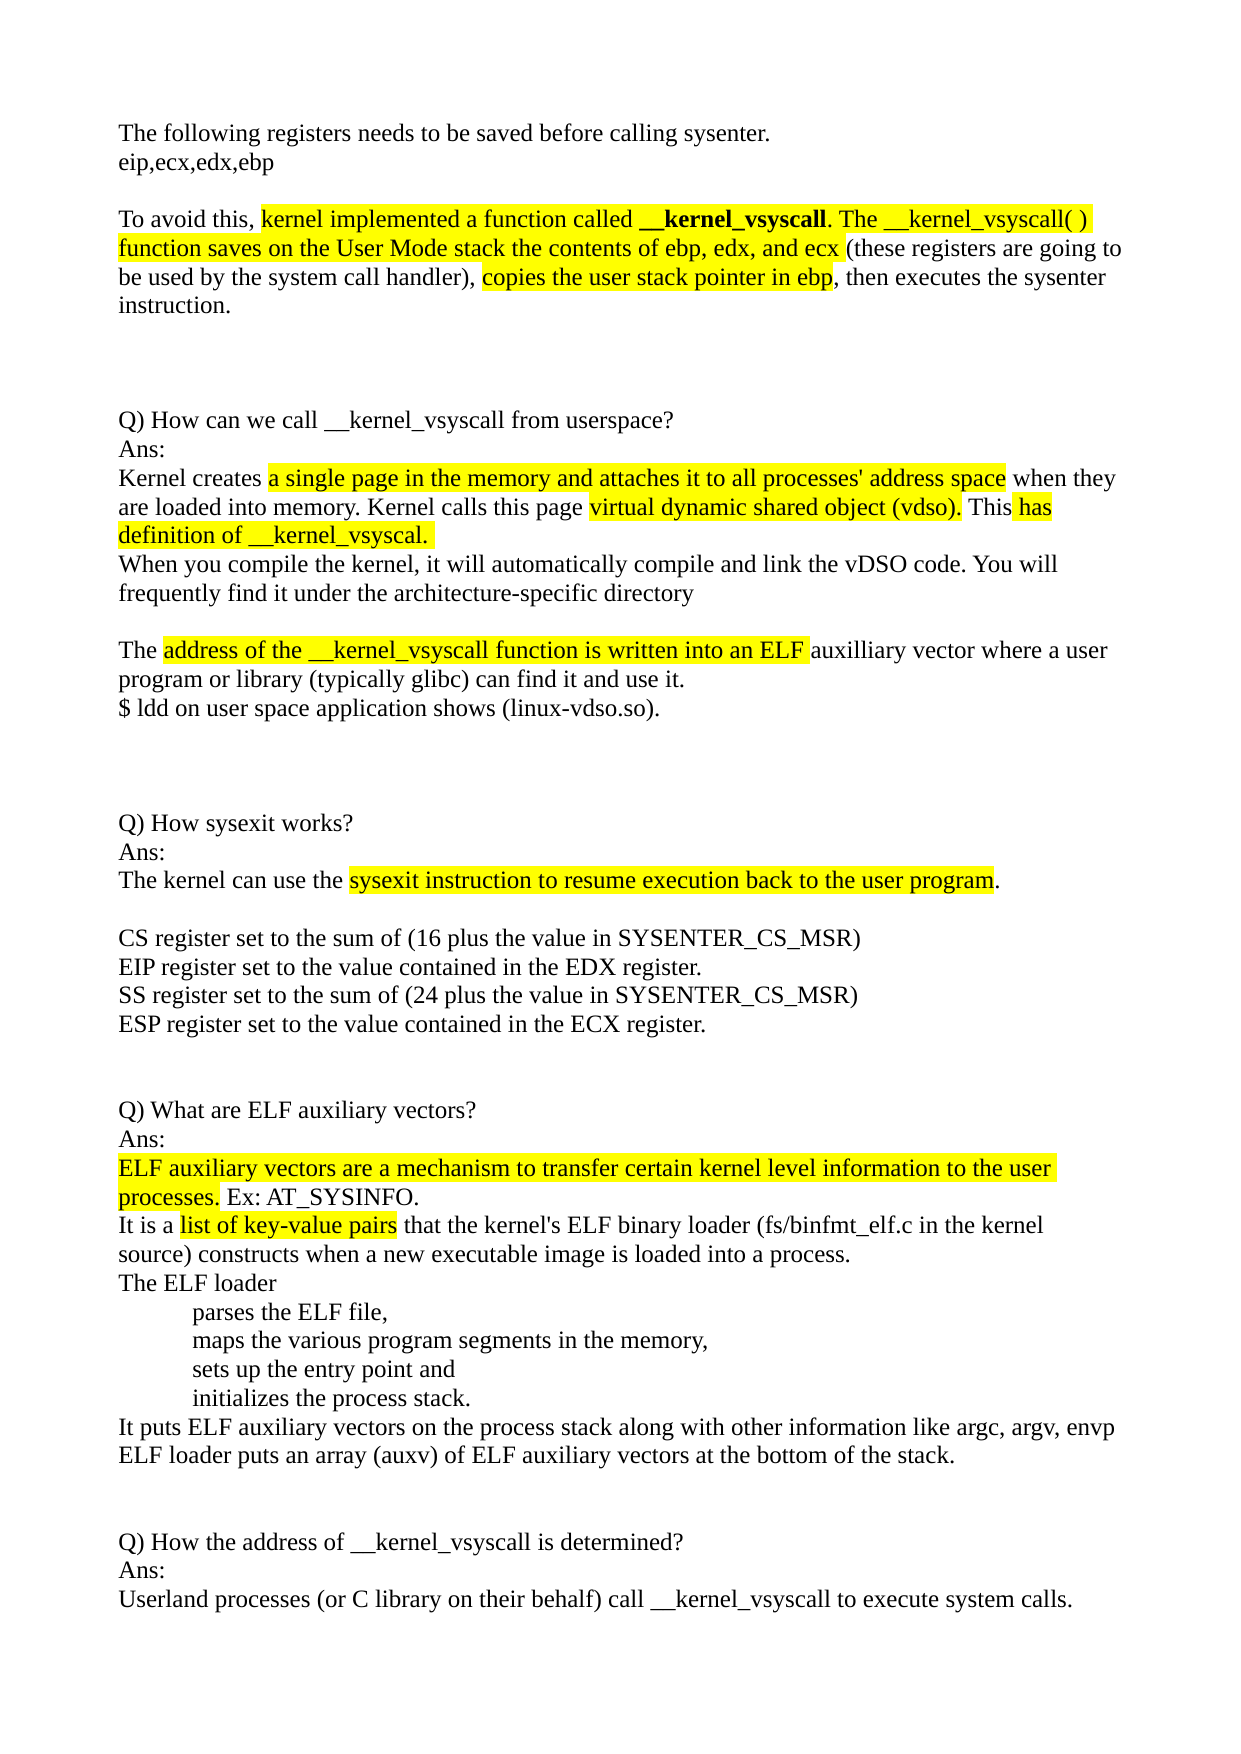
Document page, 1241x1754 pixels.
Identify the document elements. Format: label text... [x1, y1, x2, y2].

text When you compile the kernel, it will automatically compile and link the vDSO code. You will frequently find it under the architecture-specific directory [118, 549, 1122, 607]
text parses the ELF file, [118, 1297, 1122, 1326]
text Kernel creates a single page in the memory and attaches it to all processes' address space when they are loaded into memory. Kernel calls this page virtual dynamic shared object (vdso). This has definition of __kernel_vsyscal. [118, 463, 1122, 549]
text SS register set to the sum of (24 plus the value in SYSENTER_CS_MSR) [118, 981, 1122, 1009]
text To avoid this, kernel implemented a function called __kernel_vsyscall. The __kernel_vsyscall( ) function saves on the User Mode stack the contents of ebp, edx, and ecx (these registers are going to be used by the system call handler), copies the user stack pointer in ebp, then executes the sysenter instruction. [118, 204, 1122, 319]
text ESP register set to the value contained in the ECX register. [118, 1009, 1122, 1038]
text The following registers needs to be saved before calling sysenter. [118, 118, 1122, 147]
text The address of the __kernel_vsyscall function is written into an ELF auxilliary vector where a user program or library (typically glibc) can find it and use it. [118, 636, 1122, 693]
text ELF loader puts an array (auxv) of ELF auxiliary vectors at the bottom of the stack. [118, 1441, 1122, 1469]
text EIP register set to the value contained in the EDX register. [118, 952, 1122, 981]
text maps the various program segments in the memory, [118, 1326, 1122, 1354]
text Ans: [118, 837, 1122, 866]
text Q) How sysexit works? [118, 808, 1122, 837]
text eip,ecx,edx,ebp [118, 147, 1122, 176]
text Ans: [118, 1124, 1122, 1153]
text Q) What are ELF auxiliary vectors? [118, 1096, 1122, 1124]
text Ans: [118, 1556, 1122, 1584]
text $ ldd on user space application shows (linux-vdso.so). [118, 693, 1122, 722]
text The ELF loader [118, 1268, 1122, 1297]
text ELF auxiliary vectors are a mechanism to transfer certain kernel level information to the user processes. Ex: AT_SYSINFO. [118, 1153, 1122, 1211]
text The kernel can use the sysexit instruction to resume execution back to the user program. [118, 866, 1122, 894]
text CS register set to the sum of (16 plus the value in SYSENTER_CS_MSR) [118, 923, 1122, 952]
text Ans: [118, 434, 1122, 463]
text Userland processes (or C library on their behalf) call __kernel_vsyscall to execute system calls. [118, 1584, 1122, 1613]
text It puts ELF auxiliary vectors on the process stack along with other information like argc, argv, envp [118, 1412, 1122, 1441]
text initializes the process stack. [118, 1383, 1122, 1412]
text sets up the entry point and [118, 1354, 1122, 1383]
text It is a list of key-value pairs that the kernel's ELF binary loader (fs/binfmt_elf.c in the kernel source) constructs when a new executable image is loaded into a process. [118, 1211, 1122, 1268]
text Q) How the address of __kernel_vsyscall is determined? [118, 1527, 1122, 1556]
text Q) How can we call __kernel_vsyscall from userspace? [118, 406, 1122, 434]
